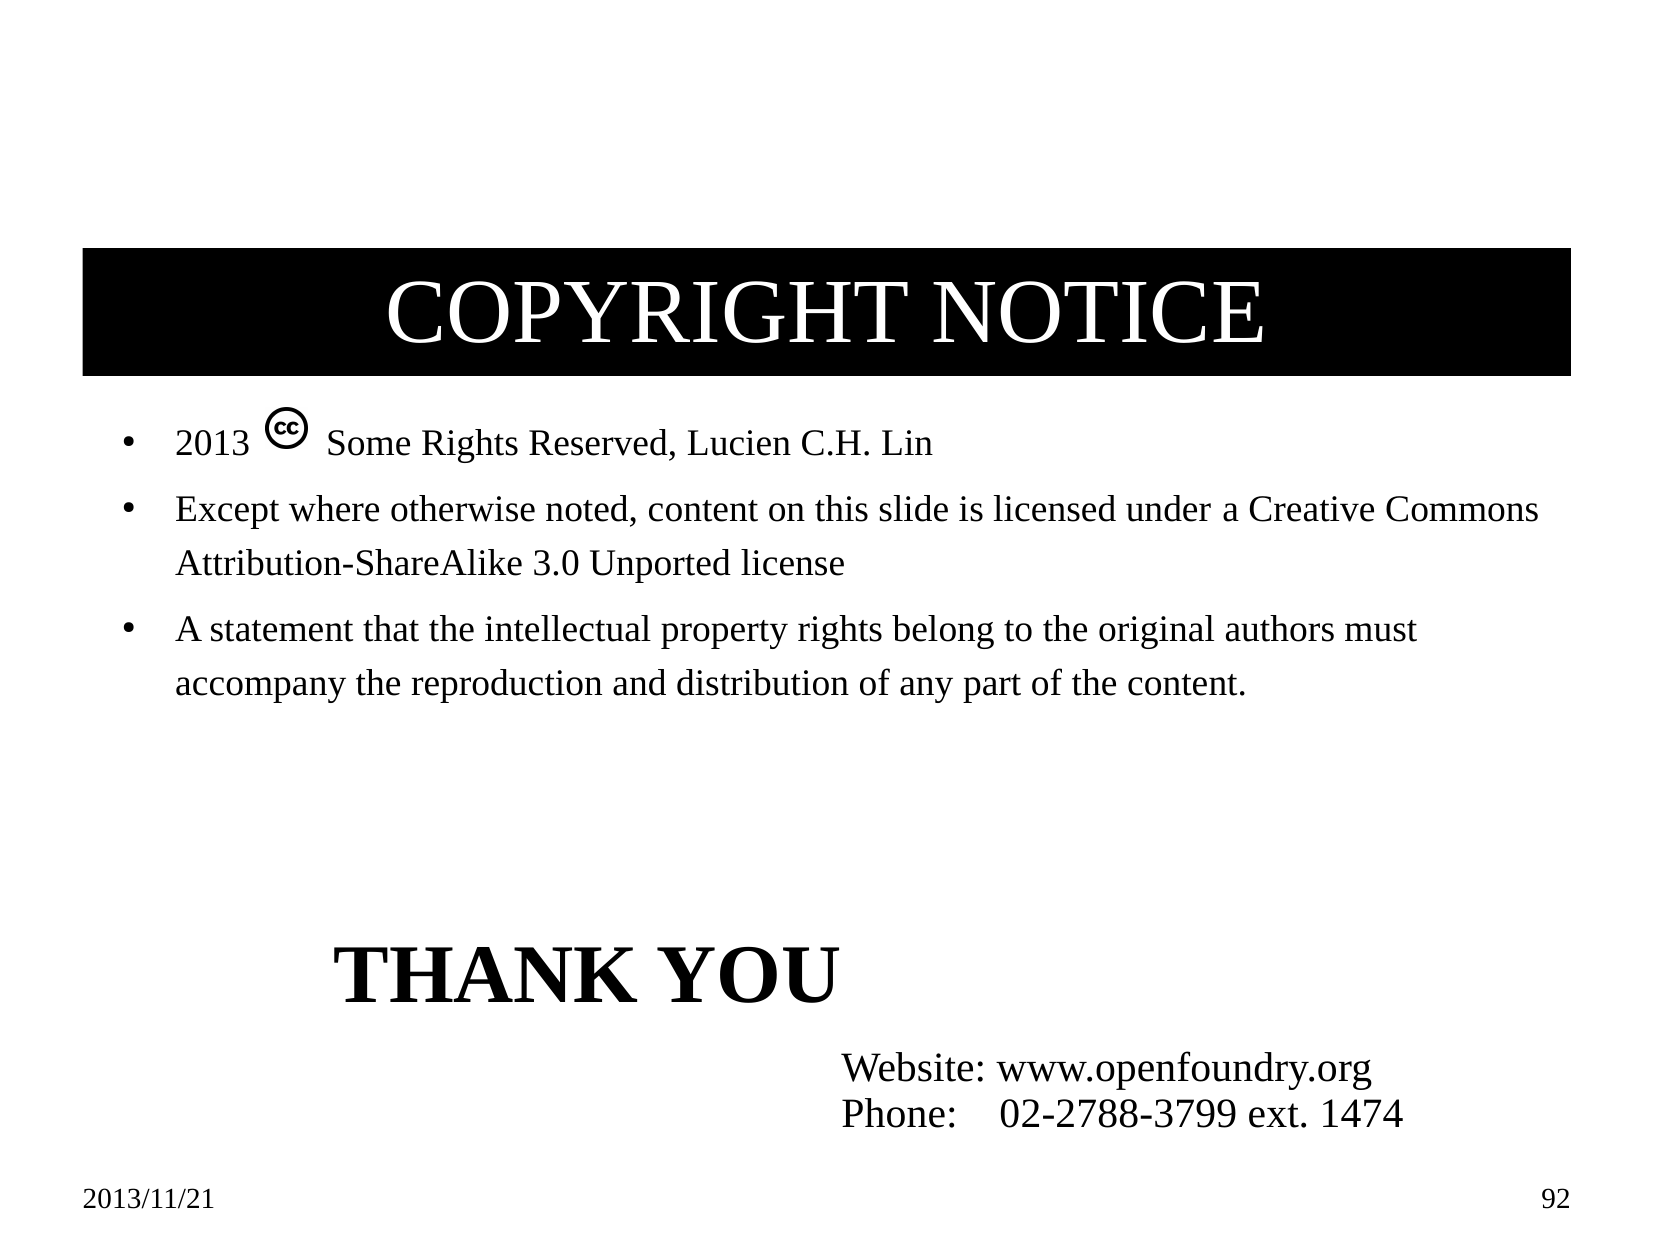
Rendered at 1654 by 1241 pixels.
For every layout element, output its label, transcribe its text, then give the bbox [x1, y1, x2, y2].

title COPYRIGHT NOTICE [82, 248, 1571, 376]
list 2013 Some Rights Reserved, Lucien C.H. Lin Except where otherwise noted, content on this slide is licensed under a Creative Commons Attribution-ShareAlike 3.0 Unported license A statement that the intellectual property rights belong to the original authors must accompany the reproduction and distribution of any part of the content. [82, 409, 1571, 1069]
picture [265, 407, 308, 449]
text_box Website: www.openfoundry.org Phone: 02-2788-3799 ext. 1474 [826, 1036, 1595, 1144]
text_box THANK YOU [318, 921, 910, 1029]
